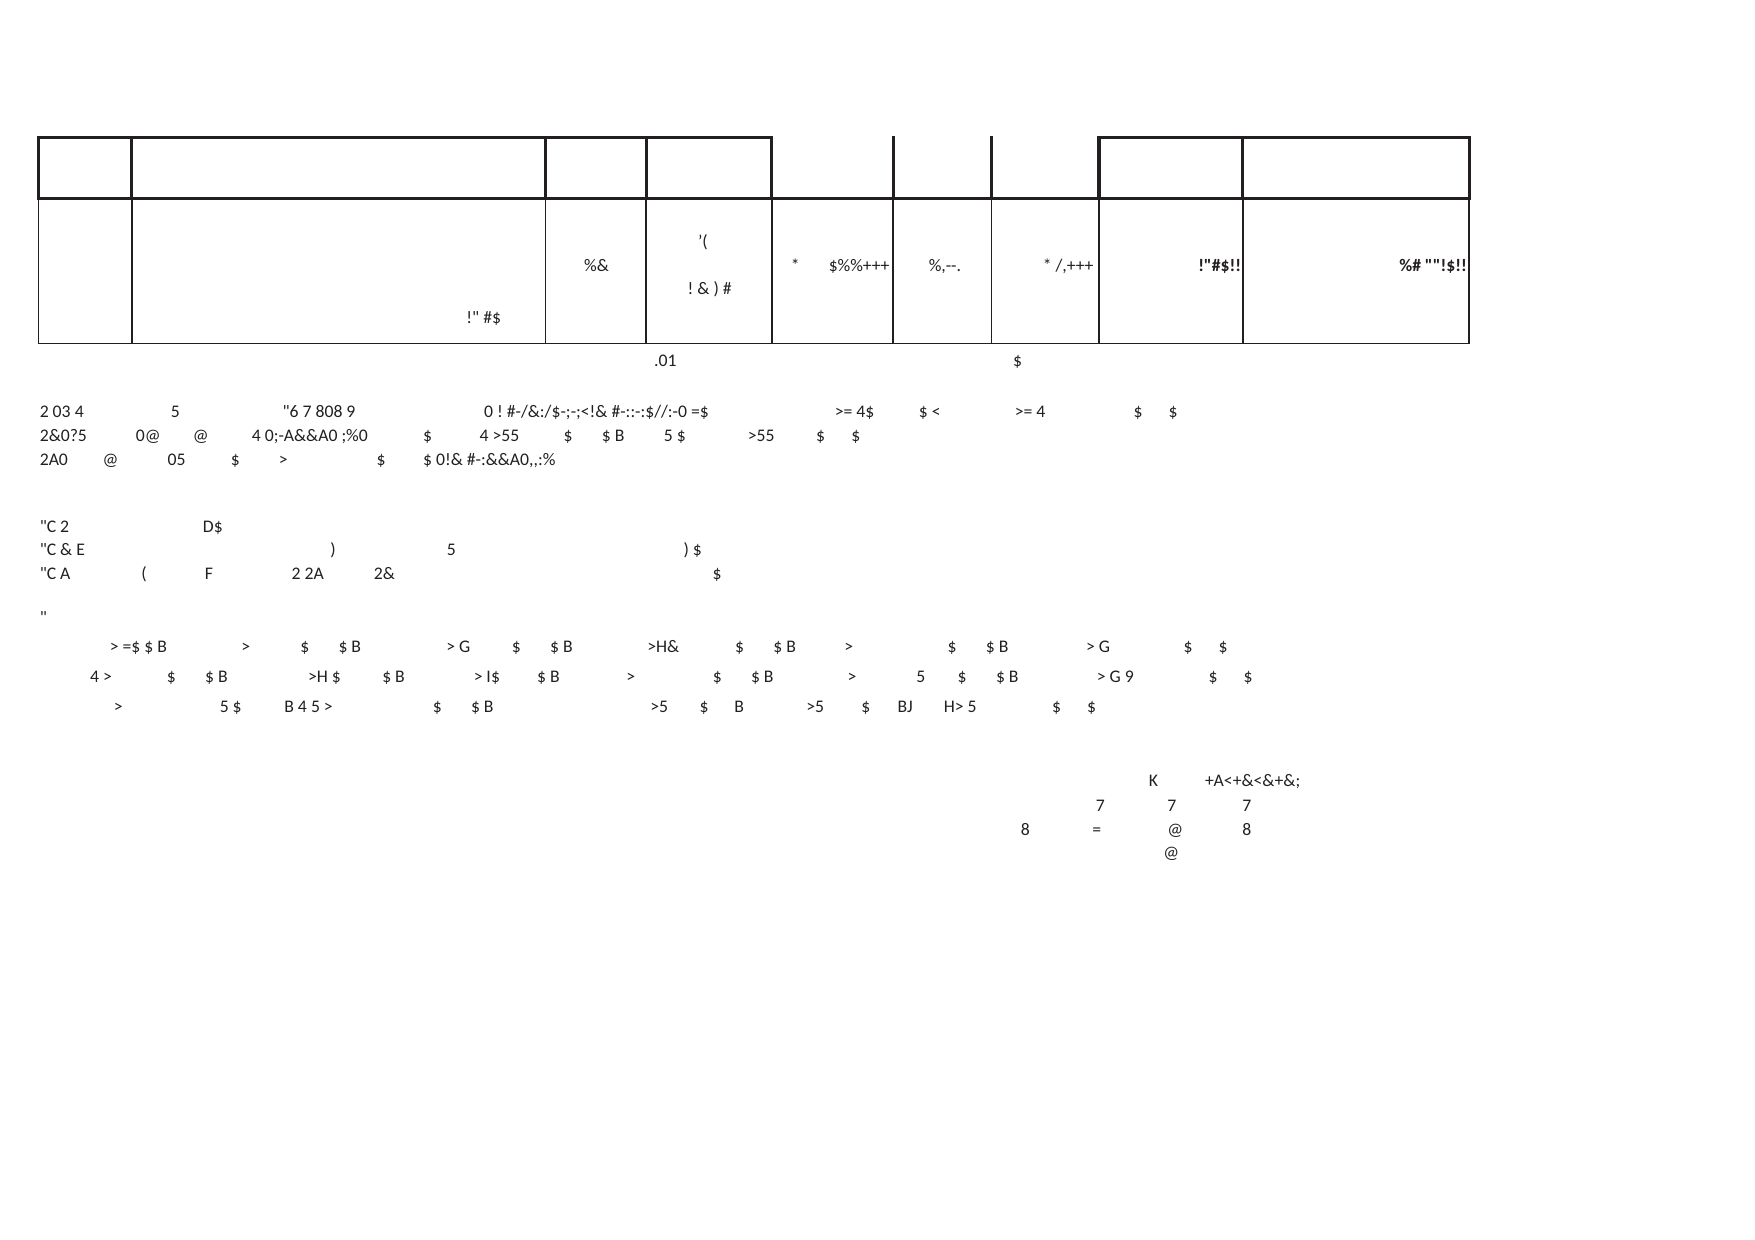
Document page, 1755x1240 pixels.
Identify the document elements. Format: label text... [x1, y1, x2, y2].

table_cell [39, 200, 131, 342]
table_header [993, 136, 1097, 197]
text "C A ( F 2 2A 2& $ [39, 562, 1604, 584]
table_cell $%%+++ [803, 200, 892, 342]
table_header [648, 139, 770, 197]
table_cell !" #$ [133, 200, 545, 342]
table_header [1244, 139, 1468, 197]
text 2 03 4 5 "6 7 808 9 0 ! #-/&:/$-;-;<!& #-::-:$//:-0 =$ >= 4$ $ < >= 4 $ $ [39, 401, 1604, 422]
table_header [773, 136, 803, 197]
list 7 7 [0, 794, 1251, 816]
table_header [895, 136, 990, 197]
text .01 $ [41, 344, 1604, 372]
text @ [41, 841, 1179, 863]
list = @ 8 [0, 818, 1251, 839]
table_header [1101, 139, 1241, 197]
table_header [547, 139, 645, 197]
text 4 > $ $ B >H $ $ B > I$ $ B > $ $ B > 5 $ $ B > G 9 $ $ [41, 660, 1604, 688]
text " [39, 606, 1604, 628]
text "C & E ) 5 ) $ [39, 538, 1604, 560]
text > 5 $ B 4 5 > $ $ B >5 $ B >5 $ BJ H> 5 $ $ [41, 690, 1604, 718]
table_header [40, 139, 130, 197]
table_header [803, 136, 892, 197]
table_cell %& [546, 200, 645, 342]
text 2A0 @ 05 $ > $ $ 0!& #-:&&A0,,:% [39, 448, 1604, 470]
text > =$ $ B > $ $ B > G $ $ B >H& $ $ B > $ $ B > G $ $ [41, 630, 1604, 658]
table_header [133, 139, 544, 197]
text 2&0?5 0@ @ 4 0;-A&&A0 ;%0 $ 4 >55 $ $ B 5 $ >55 $ $ [39, 424, 1604, 446]
table_cell * /,+++ [992, 200, 1098, 342]
table_cell ’( ! & ) # [647, 200, 771, 342]
text "C 2 D$ [39, 515, 1604, 536]
table_cell %,--. [894, 200, 991, 342]
table_cell %# ""!$!! [1244, 200, 1468, 342]
table_cell !"#$!! [1100, 200, 1242, 342]
table_cell * [773, 200, 803, 342]
text K +A<+&<&+&; [41, 764, 1604, 792]
